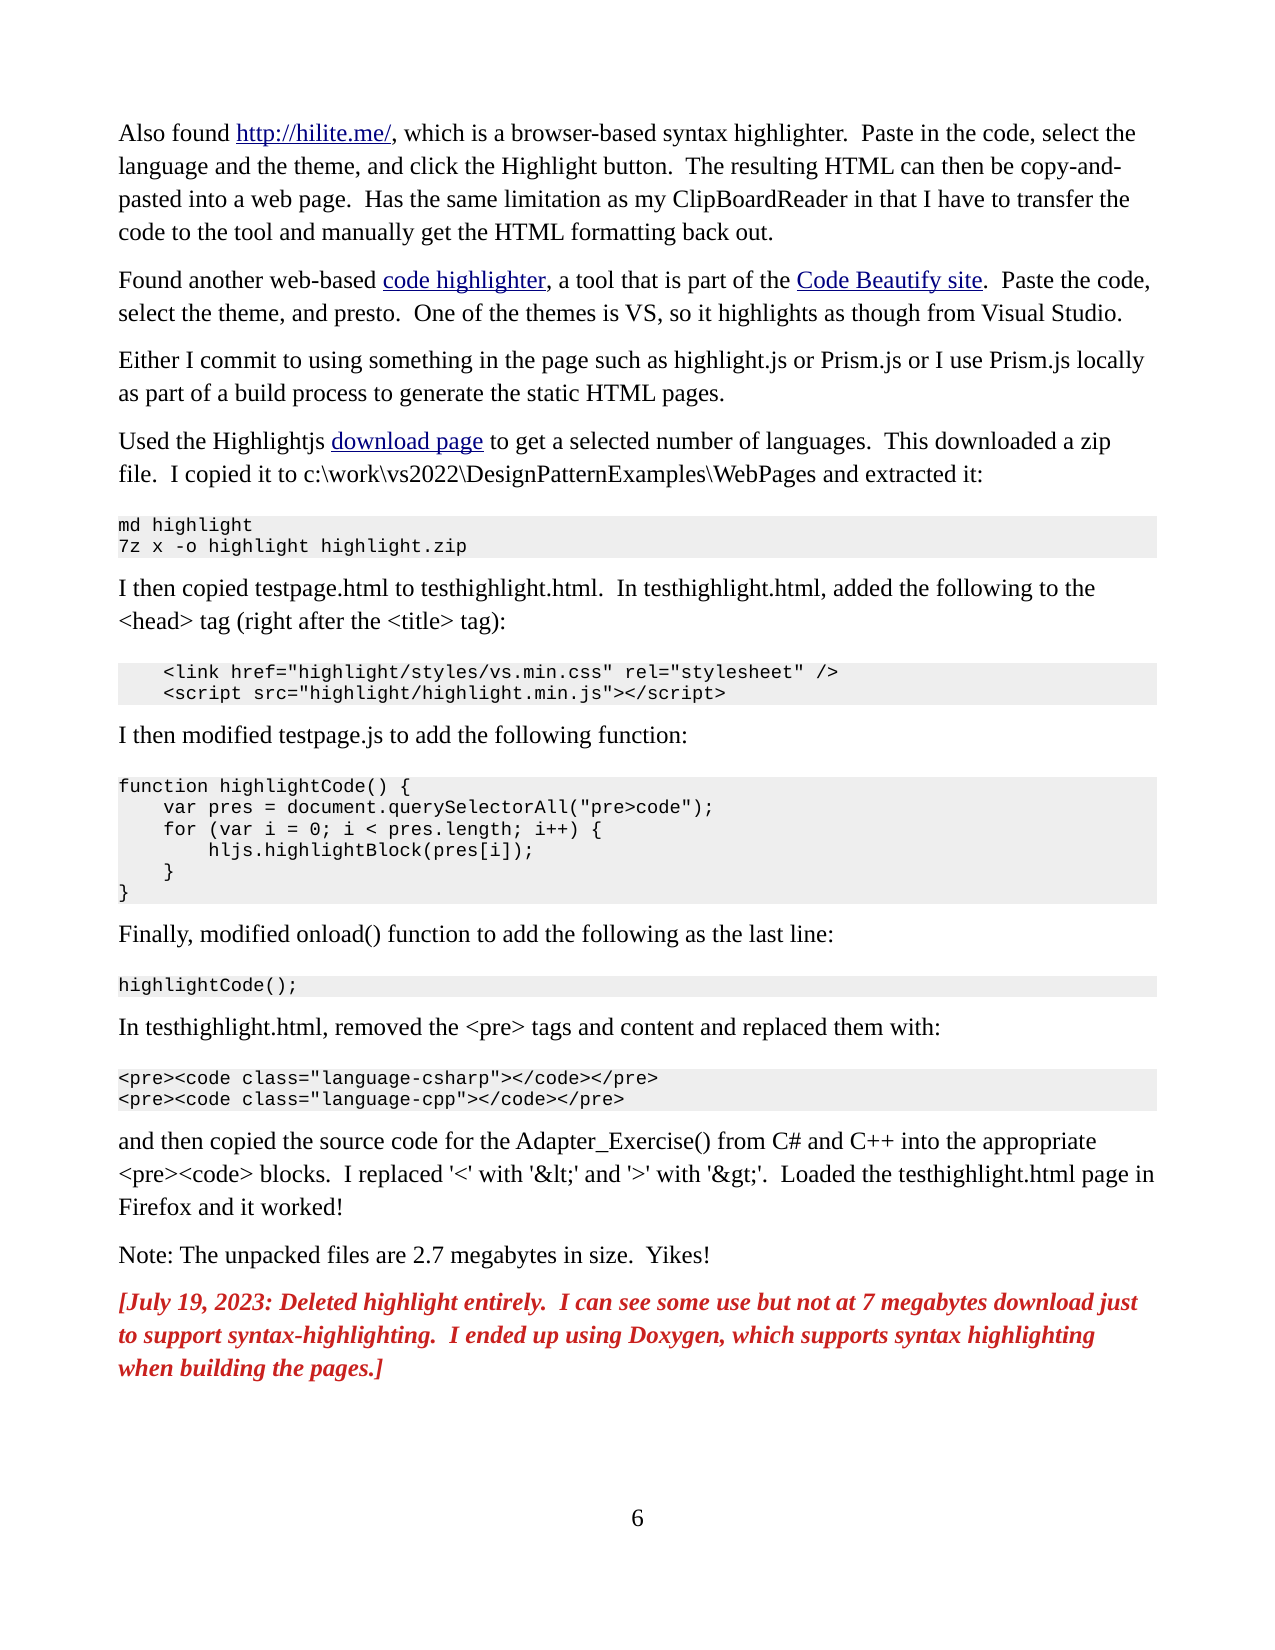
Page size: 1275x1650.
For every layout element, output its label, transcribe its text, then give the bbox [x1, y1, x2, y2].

text I then copied testpage.html to testhighlight.html. In testhighlight.html, added the following to the <head> tag (right after the <title> tag): [118, 573, 1157, 635]
text } [118, 883, 1157, 904]
text Found another web-based code highlighter, a tool that is part of the Code Beautify site. Paste the code, select the theme, and presto. One of the themes is VS, so it highlights as though from Visual Studio. [118, 265, 1157, 327]
text highlightCode(); [118, 976, 1157, 997]
text <pre><code class="language-csharp"></code></pre> [118, 1069, 1157, 1090]
text Finally, modified onload() function to add the following as the last line: [118, 919, 1157, 948]
text Note: The unpacked files are 2.7 megabytes in size. Yikes! [118, 1240, 1157, 1268]
text In testhighlight.html, removed the <pre> tags and content and replaced them with: [118, 1012, 1157, 1041]
text md highlight [118, 516, 1157, 537]
text function highlightCode() { [118, 777, 1157, 798]
text <link href="highlight/styles/vs.min.css" rel="stylesheet" /> [118, 663, 1157, 684]
text I then modified testpage.js to add the following function: [118, 720, 1157, 749]
text var pres = document.querySelectorAll("pre>code"); [118, 798, 1157, 819]
text and then copied the source code for the Adapter_Exercise() from C# and C++ into the appropriate <pre><code> blocks. I replaced '<' with '&lt;' and '>' with '&gt;'. Loaded the testhighlight.html page in Firefox and it worked! [118, 1126, 1157, 1221]
text Either I commit to using something in the page such as highlight.js or Prism.js or I use Prism.js locally as part of a build process to generate the static HTML pages. [118, 345, 1157, 407]
text hljs.highlightBlock(pres[i]); [118, 841, 1157, 862]
text for (var i = 0; i < pres.length; i++) { [118, 819, 1157, 841]
text 7z x -o highlight highlight.zip [118, 537, 1157, 558]
text Also found http://hilite.me/, which is a browser-based syntax highlighter. Paste in the code, select the language and the theme, and click the Highlight button. The resulting HTML can then be copy-and-pasted into a web page. Has the same limitation as my ClipBoardReader in that I have to transfer the code to the tool and manually get the HTML formatting back out. [118, 118, 1157, 246]
text <script src="highlight/highlight.min.js"></script> [118, 684, 1157, 705]
text } [118, 862, 1157, 883]
text Used the Highlightjs download page to get a selected number of languages. This downloaded a zip file. I copied it to c:\work\vs2022\DesignPatternExamples\WebPages and extracted it: [118, 426, 1157, 488]
text [July 19, 2023: Deleted highlight entirely. I can see some use but not at 7 megabytes download just to support syntax-highlighting. I ended up using Doxygen, which supports syntax highlighting when building the pages.] [118, 1287, 1157, 1382]
text <pre><code class="language-cpp"></code></pre> [118, 1090, 1157, 1111]
